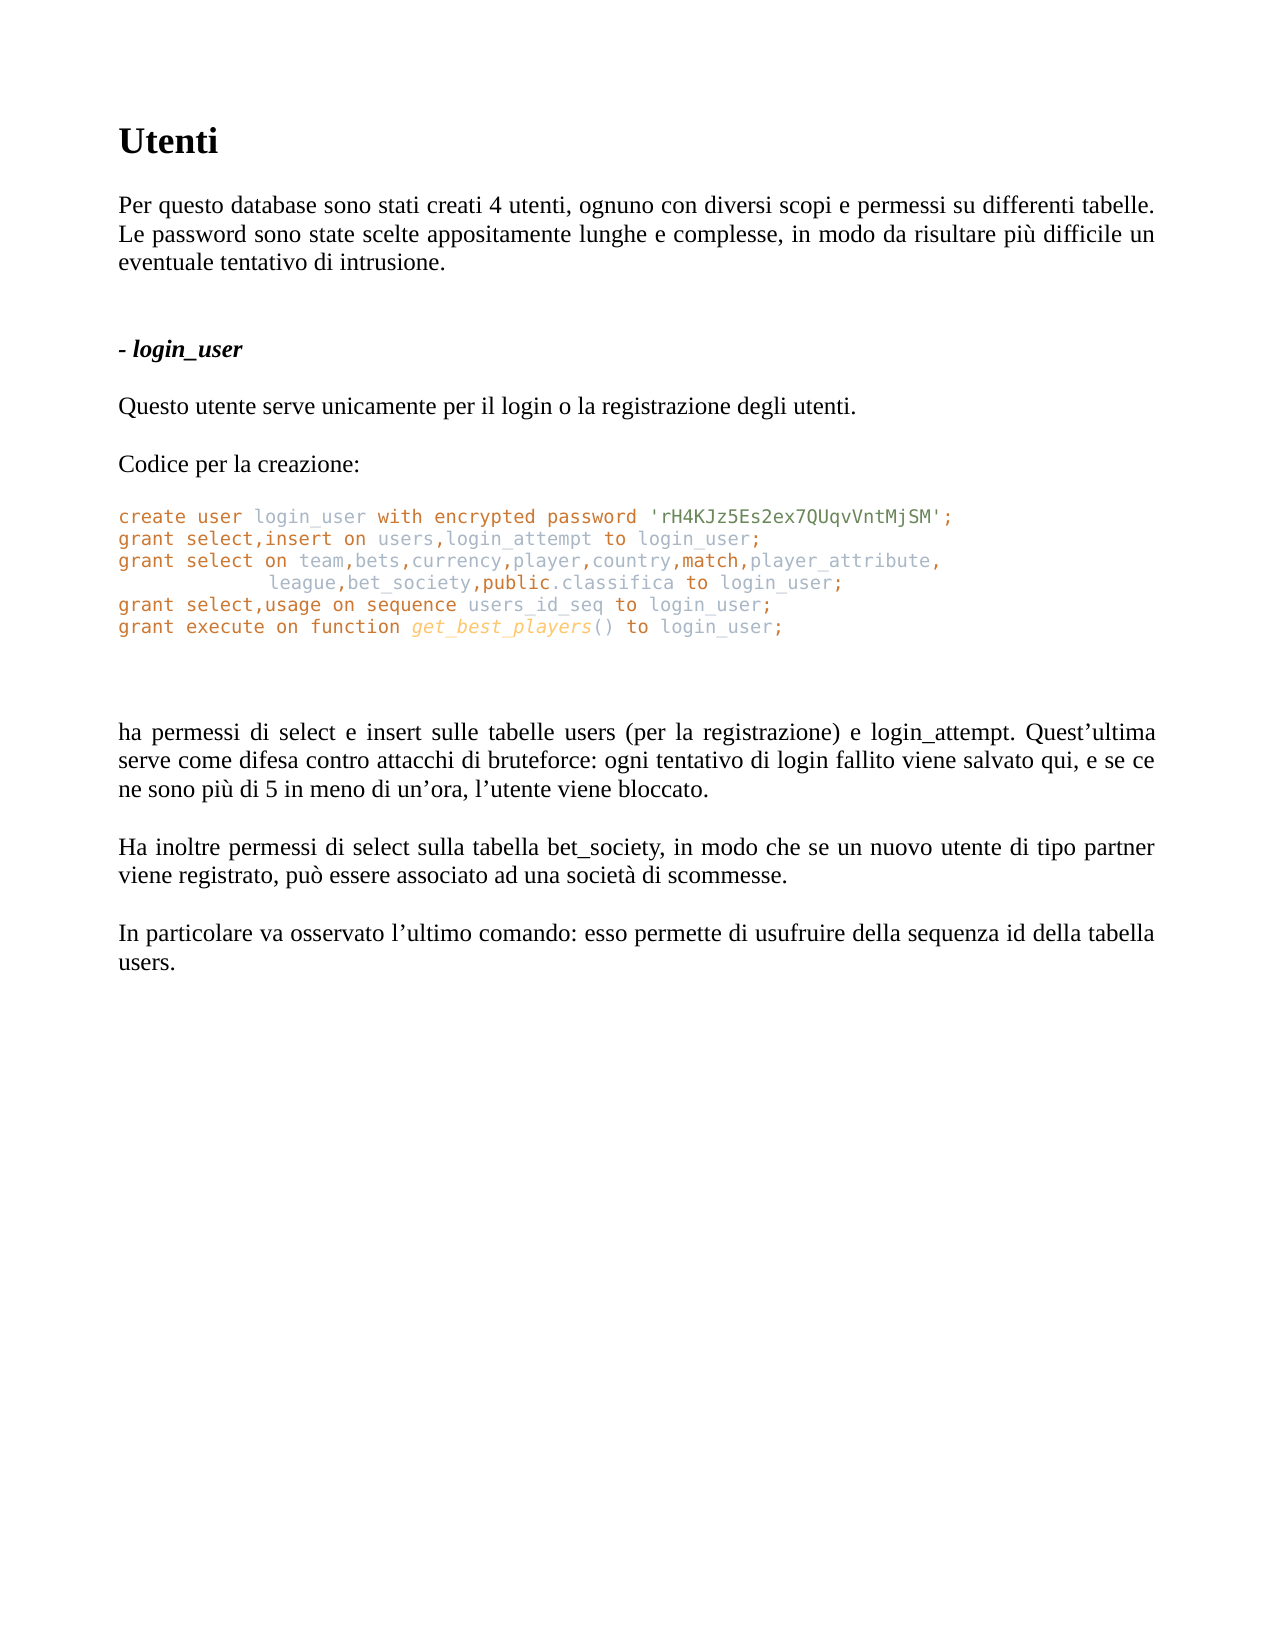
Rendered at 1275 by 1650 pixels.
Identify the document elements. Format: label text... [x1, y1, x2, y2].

text Utenti [118, 118, 1157, 161]
text Per questo database sono stati creati 4 utenti, ognuno con diversi scopi e permessi su differenti tabelle. Le password sono state scelte appositamente lunghe e complesse, in modo da risultare più difficile un eventuale tentativo di intrusione. [118, 190, 1157, 276]
text Codice per la creazione: [118, 449, 1157, 477]
text In particolare va osservato l’ultimo comando: esso permette di usufruire della sequenza id della tabella users. [118, 918, 1157, 976]
text Ha inoltre permessi di select sulla tabella bet_society, in modo che se un nuovo utente di tipo partner viene registrato, può essere associato ad una società di scommesse. [118, 832, 1157, 889]
text create user login_user with encrypted password 'rH4KJz5Es2ex7QUqvVntMjSM'; grant select,insert on users,login_attempt to login_user; grant select on team,bets,currency,player,country,match,player_attribute, league,bet_society,public.classifica to login_user; grant select,usage on sequence users_id_seq to login_user; grant execute on function get_best_players() to login_user; [118, 506, 1157, 637]
text Questo utente serve unicamente per il login o la registrazione degli utenti. [118, 391, 1157, 420]
text ha permessi di select e insert sulle tabelle users (per la registrazione) e login_attempt. Quest’ultima serve come difesa contro attacchi di bruteforce: ogni tentativo di login fallito viene salvato qui, e se ce ne sono più di 5 in meno di un’ora, l’utente viene bloccato. [118, 717, 1157, 803]
text - login_user [118, 334, 1157, 362]
